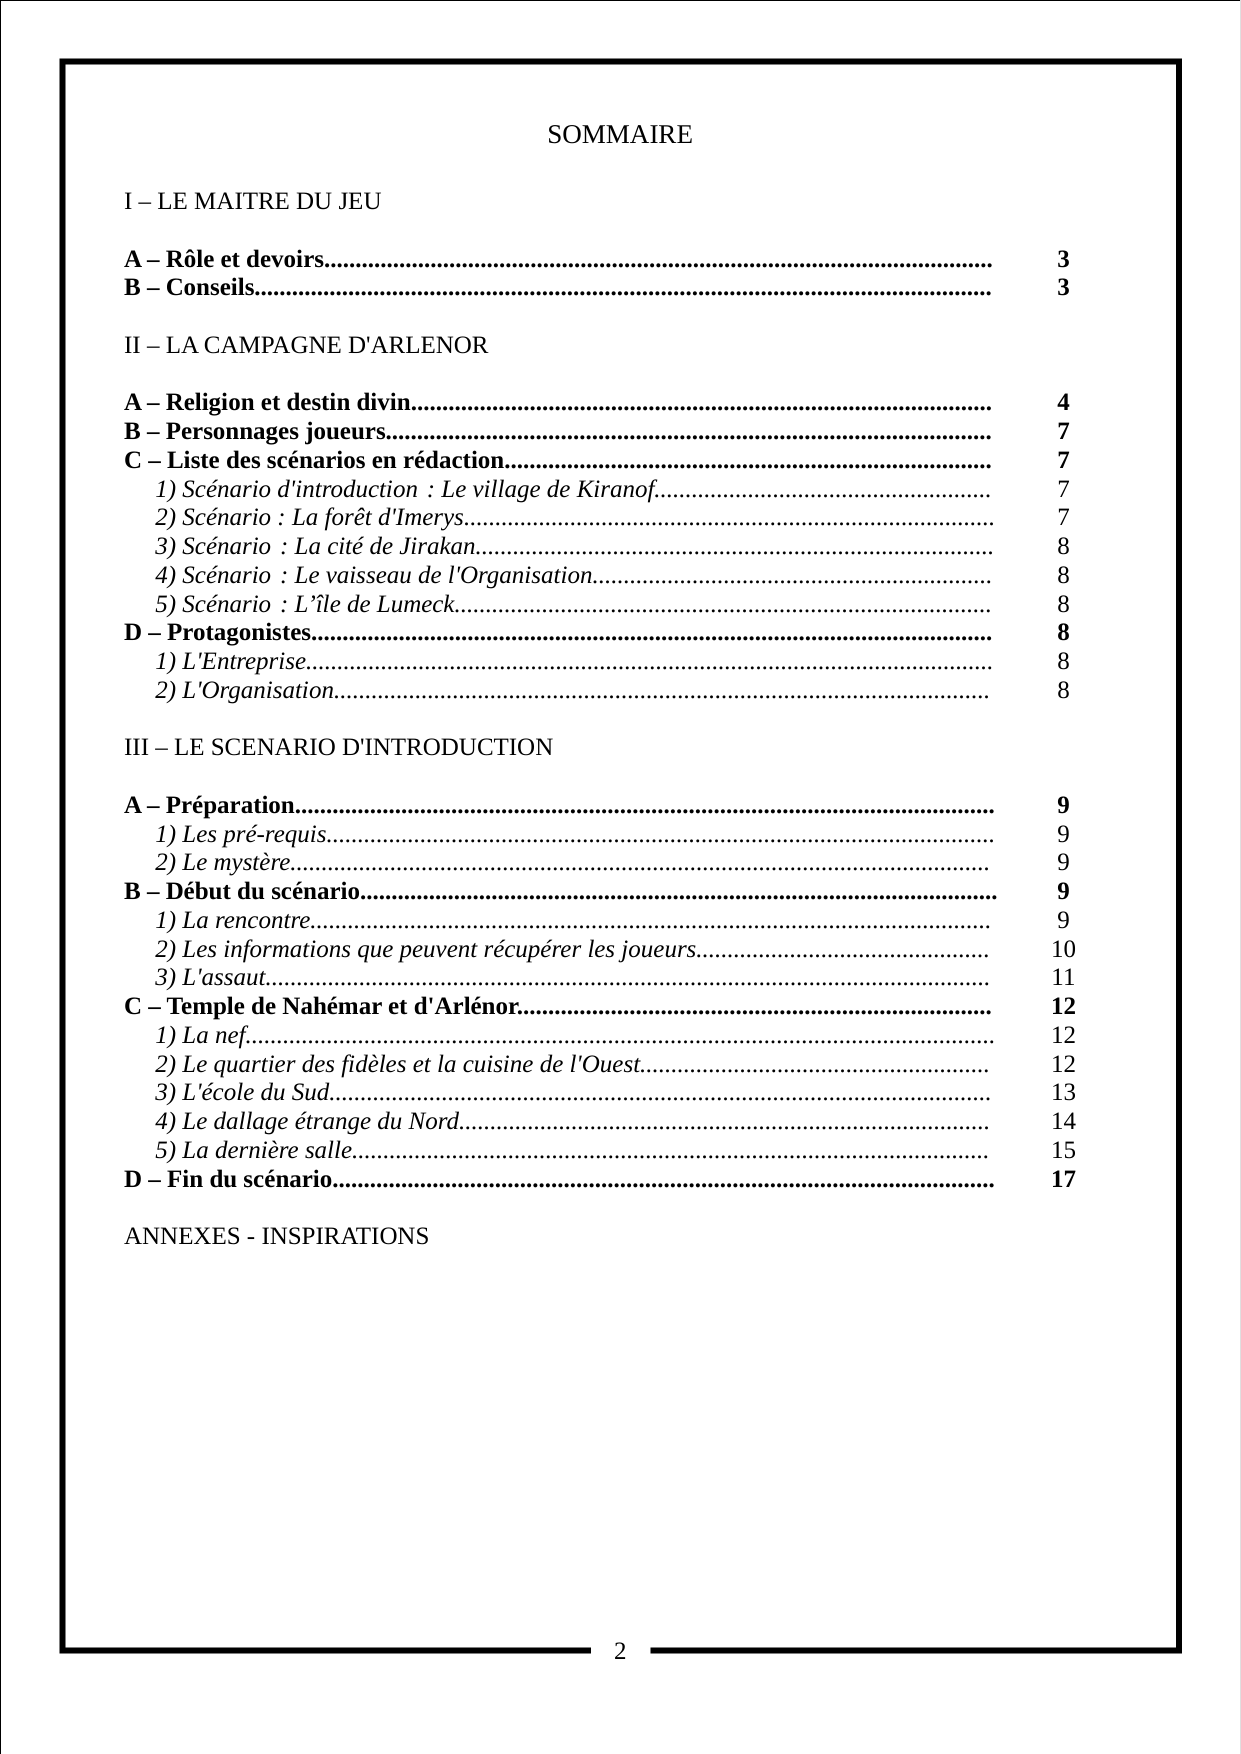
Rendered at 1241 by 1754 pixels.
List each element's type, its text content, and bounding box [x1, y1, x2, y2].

picture [1, 1, 1240, 1754]
table_header I – LE MAITRE DU JEU A – Rôle et devoirs........................................................................................................... B – Conseils...................................................................................................................... II – LA CAMPAGNE D'ARLENOR A – Religion et destin divin............................................................................................. B – Personnages joueurs................................................................................................. C – Liste des scénarios en rédaction.............................................................................. 1) Scénario d'introduction : Le village de Kiranof...................................................... 2) Scénario : La forêt d'Imerys..................................................................................... 3) Scénario : La cité de Jirakan................................................................................... 4) Scénario : Le vaisseau de l'Organisation................................................................ 5) Scénario : L’île de Lumeck...................................................................................... D – Protagonistes............................................................................................................. 1) L'Entreprise.............................................................................................................. 2) L'Organisation......................................................................................................... III – LE SCENARIO D'INTRODUCTION A – Préparation................................................................................................................ 1) Les pré-requis........................................................................................................... 2) Le mystère................................................................................................................ B – Début du scénario...................................................................................................... 1) La rencontre............................................................................................................. 2) Les informations que peuvent récupérer les joueurs............................................... 3) L'assaut.................................................................................................................... C – Temple de Nahémar et d'Arlénor............................................................................ 1) La nef........................................................................................................................ 2) Le quartier des fidèles et la cuisine de l'Ouest........................................................ 3) L'école du Sud.......................................................................................................... 4) Le dallage étrange du Nord..................................................................................... 5) La dernière salle...................................................................................................... D – Fin du scénario.......................................................................................................... ANNEXES - INSPIRATIONS [118, 181, 1004, 1256]
text SOMMAIRE [118, 118, 1122, 149]
table_header 3 3 4 7 7 7 7 8 8 8 8 8 8 9 9 9 9 9 10 11 12 12 12 13 14 15 17 [1004, 181, 1123, 1256]
